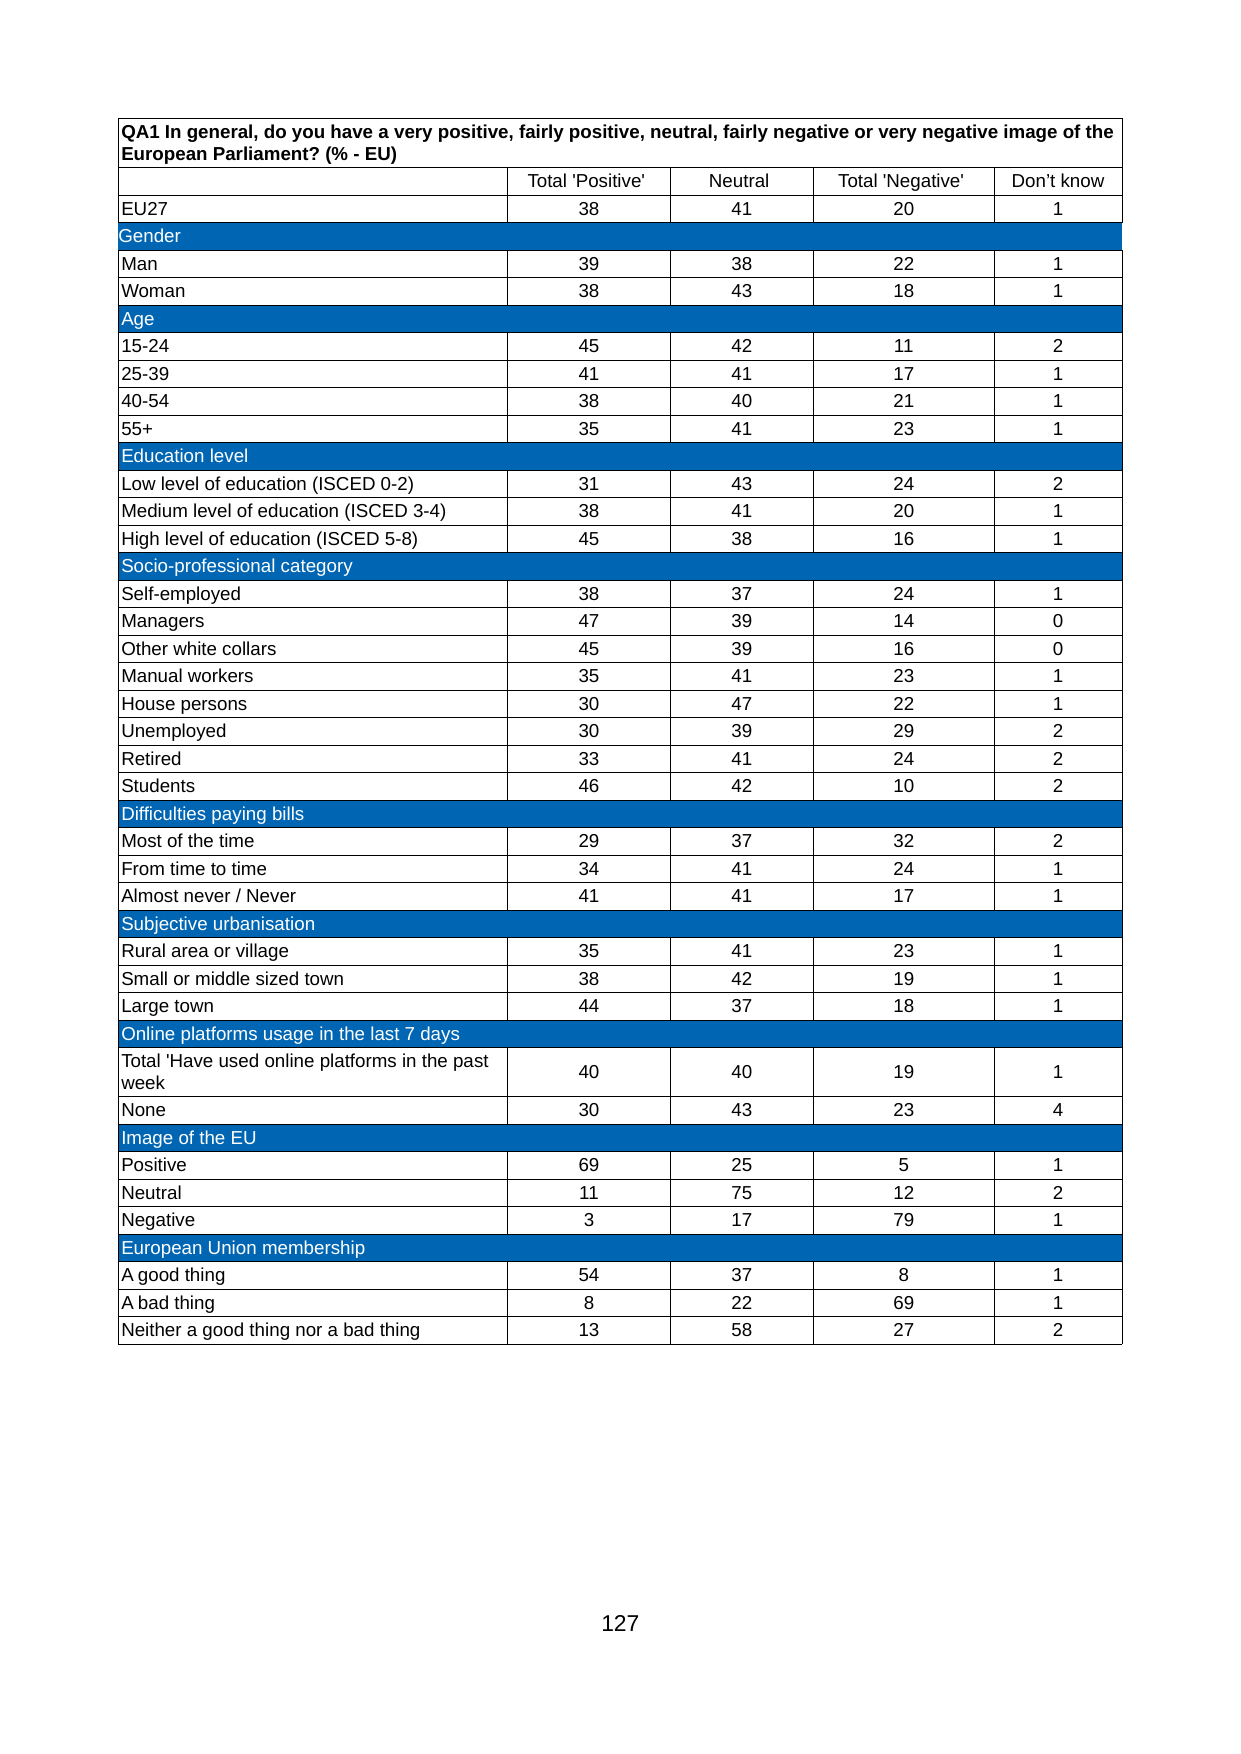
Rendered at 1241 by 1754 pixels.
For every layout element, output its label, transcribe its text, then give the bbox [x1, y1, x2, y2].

table_cell 41 [671, 883, 813, 910]
table_cell 2 [995, 1180, 1122, 1206]
table_cell Neither a good thing nor a bad thing [119, 1317, 507, 1344]
table_cell 41 [671, 938, 813, 965]
table_cell 29 [814, 718, 994, 745]
table_cell 15-24 [119, 333, 507, 360]
table_cell 1 [995, 663, 1122, 690]
table_cell 38 [508, 388, 670, 415]
table_cell 40 [508, 1048, 670, 1096]
table_cell 23 [814, 663, 994, 690]
table_cell 54 [508, 1262, 670, 1289]
table_cell 38 [671, 526, 813, 552]
table_cell EU27 [119, 196, 507, 222]
table_cell Neutral [119, 1180, 507, 1206]
table_cell 43 [671, 278, 813, 305]
table_cell 37 [671, 828, 813, 855]
table_cell 27 [814, 1317, 994, 1344]
table_cell Age [119, 306, 1122, 332]
table_cell 35 [508, 416, 670, 442]
table_cell 2 [995, 1317, 1122, 1344]
table_cell Neutral [671, 168, 813, 195]
table_cell 40 [671, 388, 813, 415]
table_cell 41 [671, 663, 813, 690]
table_cell Image of the EU [119, 1125, 1122, 1151]
table_cell 30 [508, 1097, 670, 1124]
table_cell 40 [671, 1048, 813, 1096]
table_cell 19 [814, 966, 994, 992]
table_cell 3 [508, 1207, 670, 1234]
table_cell Positive [119, 1152, 507, 1179]
table_cell 42 [671, 966, 813, 992]
table_cell 18 [814, 278, 994, 305]
table_cell 1 [995, 1262, 1122, 1289]
table_cell 1 [995, 416, 1122, 442]
table_cell 11 [814, 333, 994, 360]
table_cell 45 [508, 333, 670, 360]
table_cell 42 [671, 773, 813, 800]
table_cell 2 [995, 333, 1122, 360]
table_cell Manual workers [119, 663, 507, 690]
table_cell 41 [508, 883, 670, 910]
table_cell A bad thing [119, 1290, 507, 1316]
table_cell 1 [995, 938, 1122, 965]
table_cell 41 [671, 498, 813, 525]
table_cell 37 [671, 581, 813, 607]
table_cell Education level [119, 443, 1122, 470]
table_cell 1 [995, 526, 1122, 552]
table_cell Rural area or village [119, 938, 507, 965]
table_cell Almost never / Never [119, 883, 507, 910]
table_cell 13 [508, 1317, 670, 1344]
table_cell 20 [814, 196, 994, 222]
table_cell Most of the time [119, 828, 507, 855]
table_cell 2 [995, 718, 1122, 745]
table_cell 2 [995, 746, 1122, 772]
table_cell 17 [671, 1207, 813, 1234]
table_cell 1 [995, 1290, 1122, 1316]
table_cell Managers [119, 608, 507, 635]
table_cell 41 [671, 196, 813, 222]
table_cell 21 [814, 388, 994, 415]
table_cell Online platforms usage in the last 7 days [119, 1021, 1122, 1047]
table_cell 38 [508, 966, 670, 992]
table_cell 24 [814, 746, 994, 772]
table_cell 1 [995, 1207, 1122, 1234]
table_cell 20 [814, 498, 994, 525]
table_cell 39 [671, 718, 813, 745]
table_cell 12 [814, 1180, 994, 1206]
table_cell Don’t know [995, 168, 1122, 195]
table_cell From time to time [119, 856, 507, 882]
table_cell 25 [671, 1152, 813, 1179]
table_cell 41 [671, 416, 813, 442]
table_cell A good thing [119, 1262, 507, 1289]
table_cell 58 [671, 1317, 813, 1344]
table_cell 0 [995, 636, 1122, 662]
table_cell 40-54 [119, 388, 507, 415]
table_cell 39 [508, 251, 670, 277]
table_cell 24 [814, 856, 994, 882]
table_cell 30 [508, 691, 670, 717]
table_cell 24 [814, 471, 994, 497]
table_cell Large town [119, 993, 507, 1020]
table_cell 1 [995, 1048, 1122, 1096]
table_cell 22 [814, 691, 994, 717]
table_cell 38 [508, 196, 670, 222]
table_cell 22 [814, 251, 994, 277]
table_cell Students [119, 773, 507, 800]
table_cell 17 [814, 361, 994, 387]
table_cell 11 [508, 1180, 670, 1206]
table_cell 69 [814, 1290, 994, 1316]
table_cell 45 [508, 526, 670, 552]
table_cell 41 [671, 746, 813, 772]
table_cell 23 [814, 1097, 994, 1124]
table_cell 75 [671, 1180, 813, 1206]
table_cell 19 [814, 1048, 994, 1096]
table_cell 37 [671, 1262, 813, 1289]
table_cell 1 [995, 1152, 1122, 1179]
table_cell 38 [671, 251, 813, 277]
table_cell Medium level of education (ISCED 3-4) [119, 498, 507, 525]
table_cell 38 [508, 581, 670, 607]
table_cell 43 [671, 1097, 813, 1124]
table_cell Low level of education (ISCED 0-2) [119, 471, 507, 497]
table_cell Retired [119, 746, 507, 772]
table_cell Difficulties paying bills [119, 801, 1122, 827]
table_cell 24 [814, 581, 994, 607]
table_cell 0 [995, 608, 1122, 635]
table_cell 18 [814, 993, 994, 1020]
table_cell 1 [995, 498, 1122, 525]
table_cell 39 [671, 608, 813, 635]
table_cell 41 [671, 361, 813, 387]
table_cell Man [119, 251, 507, 277]
table_cell High level of education (ISCED 5-8) [119, 526, 507, 552]
table_cell 10 [814, 773, 994, 800]
table_cell Woman [119, 278, 507, 305]
table_cell 1 [995, 993, 1122, 1020]
table_cell Subjective urbanisation [119, 911, 1122, 937]
table_cell 38 [508, 498, 670, 525]
table_cell 33 [508, 746, 670, 772]
table_cell 34 [508, 856, 670, 882]
table_cell Total 'Positive' [508, 168, 670, 195]
table_cell 43 [671, 471, 813, 497]
table_cell Unemployed [119, 718, 507, 745]
table_cell 44 [508, 993, 670, 1020]
table_cell 8 [814, 1262, 994, 1289]
table_cell 55+ [119, 416, 507, 442]
table_cell 32 [814, 828, 994, 855]
table_cell 1 [995, 581, 1122, 607]
table_cell 1 [995, 251, 1122, 277]
table_cell 39 [671, 636, 813, 662]
table_cell 41 [671, 856, 813, 882]
table_cell 5 [814, 1152, 994, 1179]
table_cell None [119, 1097, 507, 1124]
table_cell 23 [814, 938, 994, 965]
table_cell 1 [995, 196, 1122, 222]
table_cell 14 [814, 608, 994, 635]
table_cell 16 [814, 526, 994, 552]
table_cell 1 [995, 278, 1122, 305]
table_cell 69 [508, 1152, 670, 1179]
table_cell 41 [508, 361, 670, 387]
table_cell European Union membership [119, 1235, 1122, 1261]
table_cell 22 [671, 1290, 813, 1316]
table_cell 31 [508, 471, 670, 497]
table_cell House persons [119, 691, 507, 717]
table_cell 79 [814, 1207, 994, 1234]
table_cell 47 [671, 691, 813, 717]
table_cell 42 [671, 333, 813, 360]
table_cell 4 [995, 1097, 1122, 1124]
table_cell 2 [995, 828, 1122, 855]
table_header QA1 In general, do you have a very positive, fairly positive, neutral, fairly negative or very negative image of the European Parliament? (% - EU) [119, 119, 1122, 167]
table_cell 35 [508, 663, 670, 690]
table_cell 2 [995, 773, 1122, 800]
table_cell Self-employed [119, 581, 507, 607]
table_cell 38 [508, 278, 670, 305]
table_cell 30 [508, 718, 670, 745]
table_cell 23 [814, 416, 994, 442]
table_cell 16 [814, 636, 994, 662]
table_cell 47 [508, 608, 670, 635]
table_cell Socio-professional category [119, 553, 1122, 580]
table_cell Total 'Negative' [814, 168, 994, 195]
table_cell 17 [814, 883, 994, 910]
table_cell 25-39 [119, 361, 507, 387]
table_cell 35 [508, 938, 670, 965]
table_cell 1 [995, 883, 1122, 910]
table_cell 1 [995, 691, 1122, 717]
table_cell Total 'Have used online platforms in the past week [119, 1048, 507, 1096]
table_cell 1 [995, 388, 1122, 415]
table_cell Negative [119, 1207, 507, 1234]
table_cell 45 [508, 636, 670, 662]
table_cell 29 [508, 828, 670, 855]
table_cell Small or middle sized town [119, 966, 507, 992]
table_cell Gender [118, 223, 1122, 250]
table_cell [119, 168, 507, 195]
table_cell 8 [508, 1290, 670, 1316]
table_cell Other white collars [119, 636, 507, 662]
table_cell 37 [671, 993, 813, 1020]
table_cell 1 [995, 856, 1122, 882]
table_cell 2 [995, 471, 1122, 497]
table_cell 46 [508, 773, 670, 800]
table_cell 1 [995, 966, 1122, 992]
table_cell 1 [995, 361, 1122, 387]
